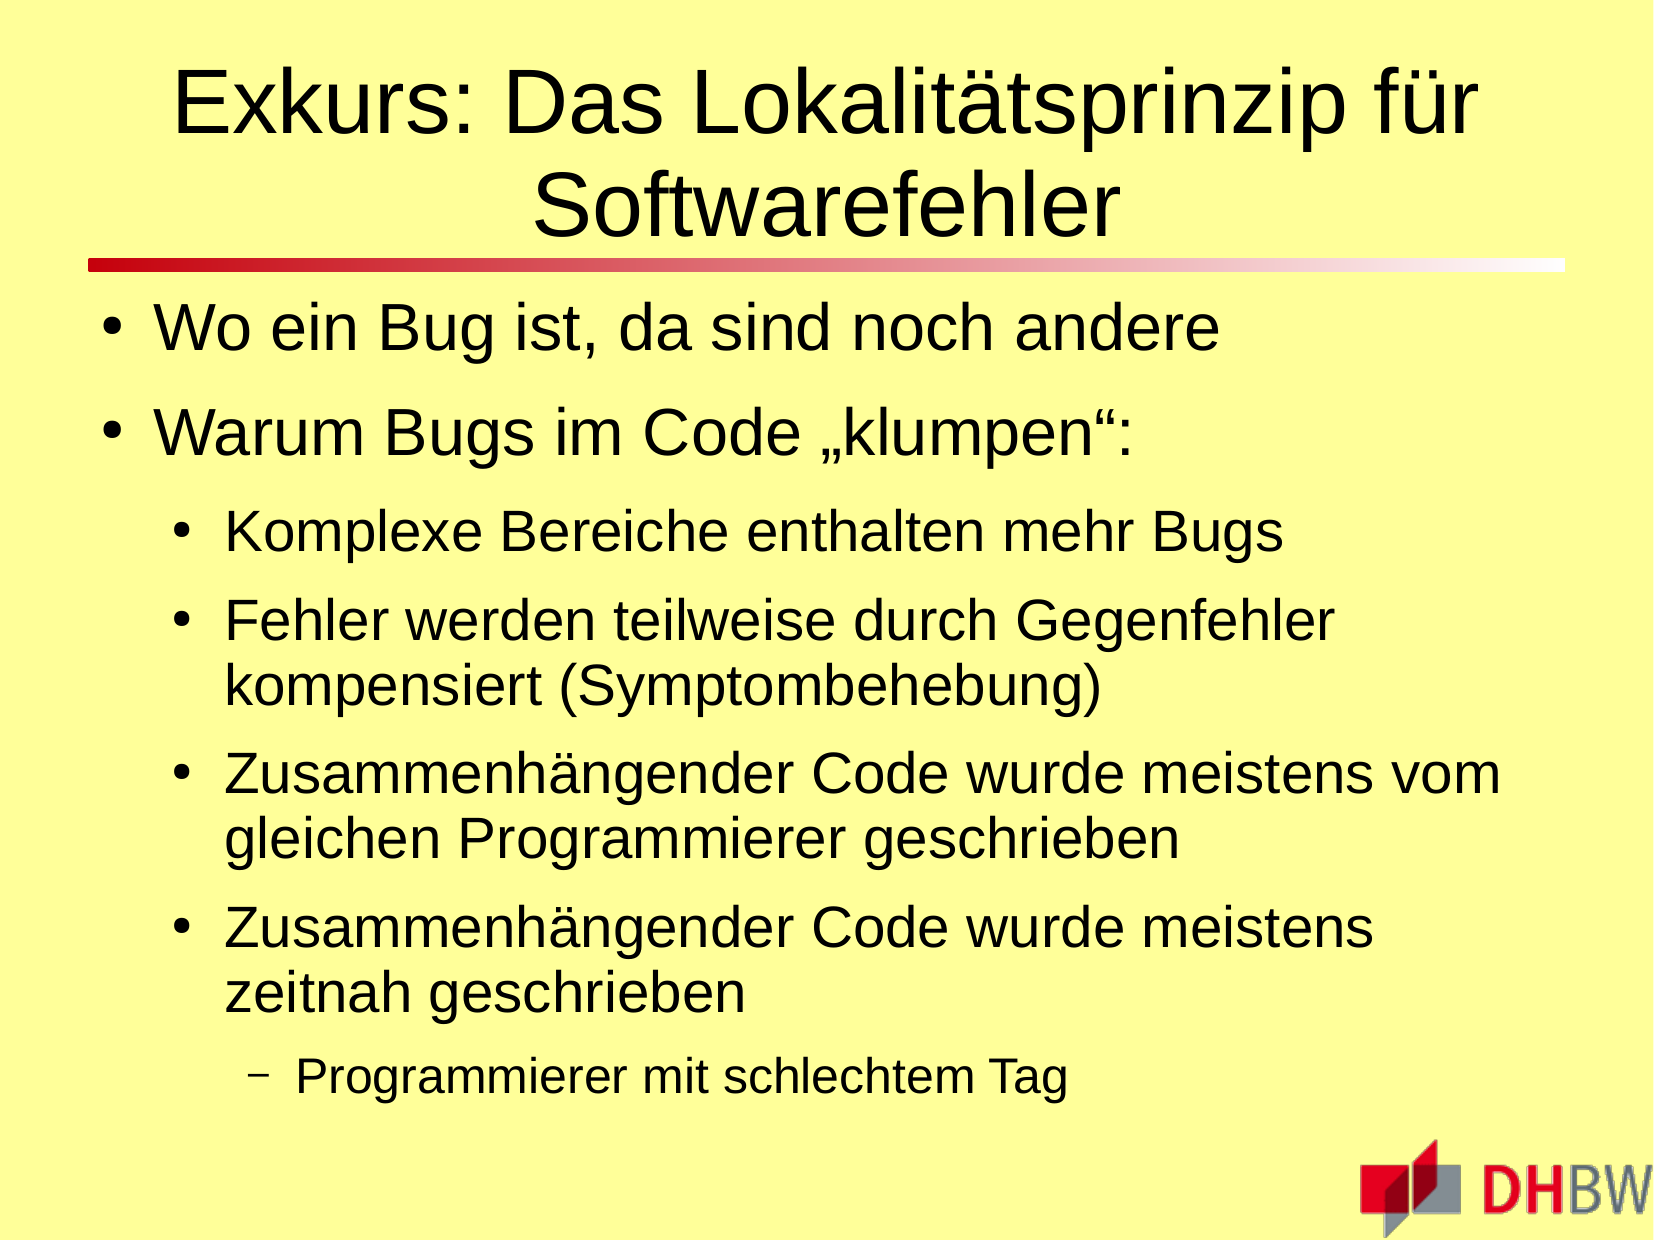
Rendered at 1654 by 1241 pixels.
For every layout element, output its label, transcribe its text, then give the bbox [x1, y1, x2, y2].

title Exkurs: Das Lokalitätsprinzip für Softwarefehler [82, 50, 1571, 256]
list Wo ein Bug ist, da sind noch andere Warum Bugs im Code „klumpen“: Komplexe Bereiche enthalten mehr Bugs Fehler werden teilweise durch Gegenfehler kompensiert (Symptombehebung) Zusammenhängender Code wurde meistens vom gleichen Programmierer geschrieben Zusammenhängender Code wurde meistens zeitnah geschrieben Programmierer mit schlechtem Tag [82, 290, 1571, 1103]
picture [1359, 1137, 1654, 1241]
